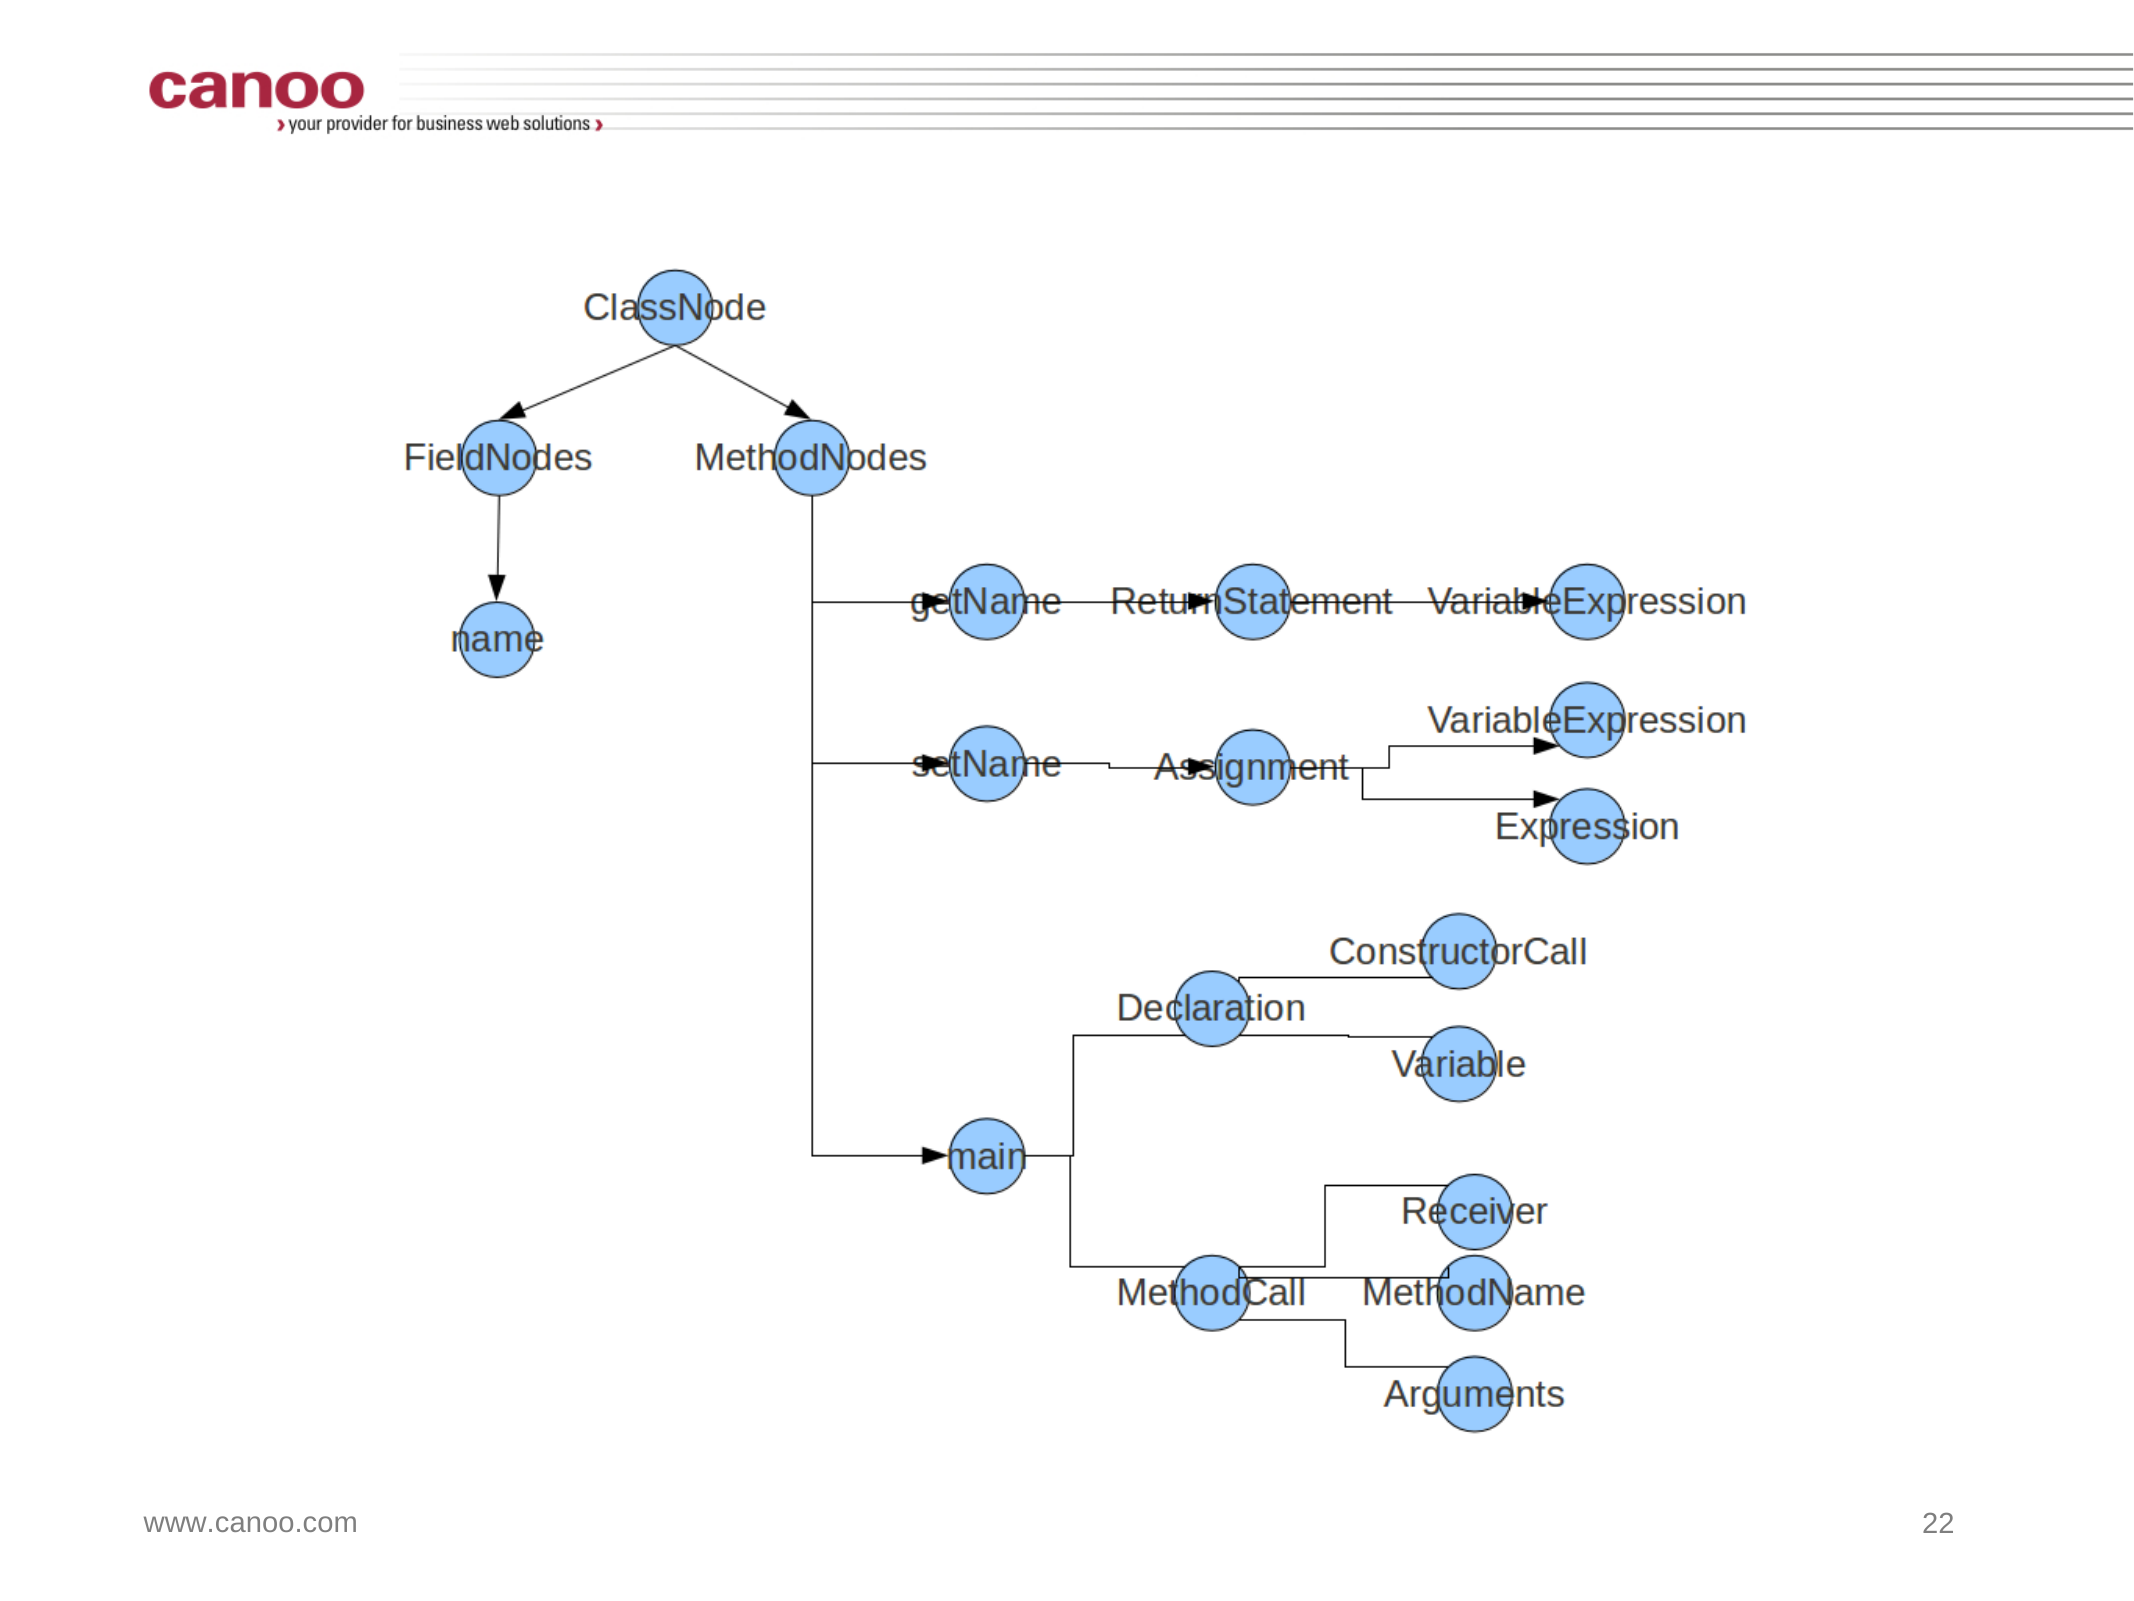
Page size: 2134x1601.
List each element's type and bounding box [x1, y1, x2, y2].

picture [0, 21, 2134, 1443]
text_box [1912, 1496, 1965, 1547]
